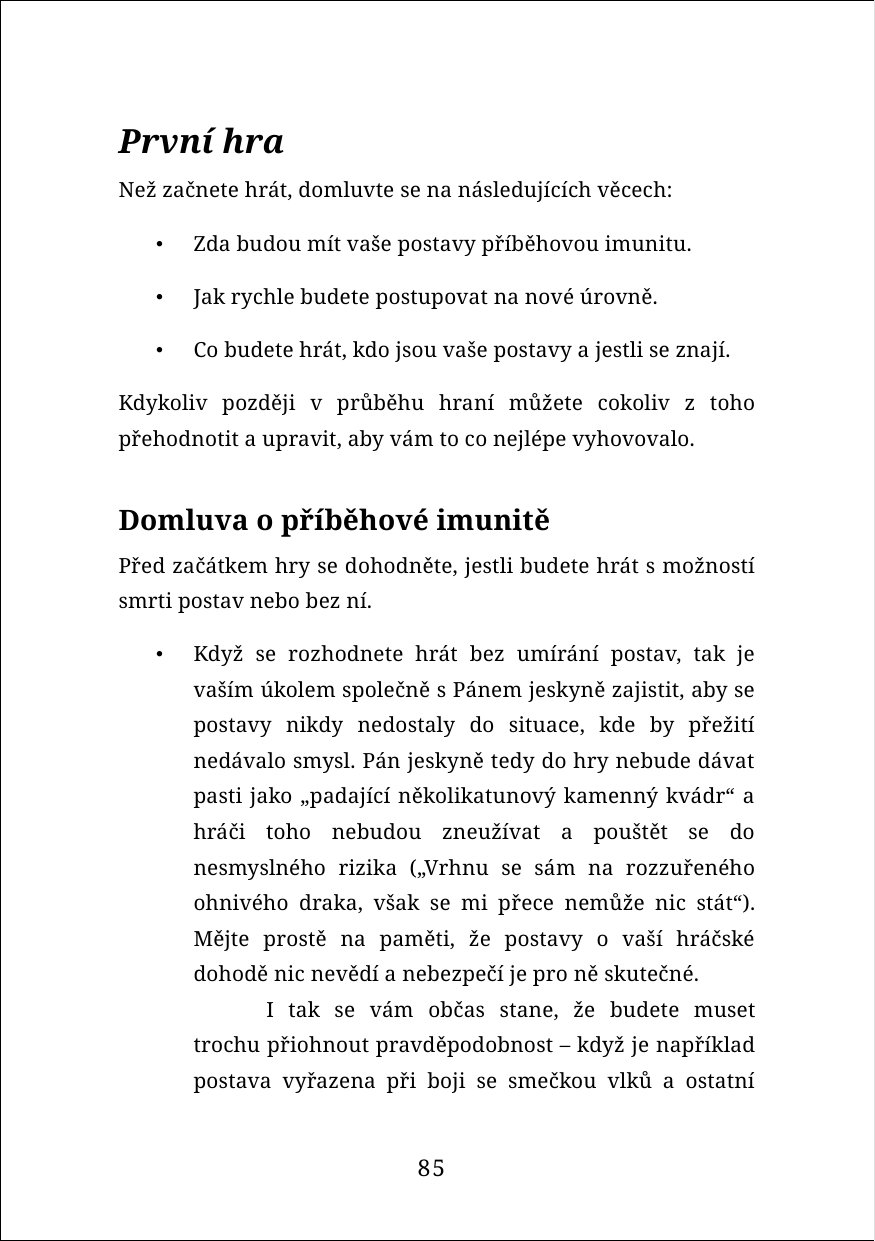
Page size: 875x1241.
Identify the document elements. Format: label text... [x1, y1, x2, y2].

list Jak rychle budete postupovat na nové úrovně. [156, 282, 756, 310]
list Co budete hrát, kdo jsou vaše postavy a jestli se znají. [156, 335, 756, 363]
subtitle První hra [118, 118, 756, 164]
list Když se rozhodnete hrát bez umírání postav, tak je vaším úkolem společně s Pánem jeskyně zajistit, aby se postavy nikdy nedostaly do situace, kde by přežití nedávalo smysl. Pán jeskyně tedy do hry nebude dávat pasti jako „padající několikatunový kamenný kvádr“ a hráči toho nebudou zneužívat a pouštět se do nesmyslného rizika („Vrhnu se sám na rozzuřeného ohnivého draka, však se mi přece nemůže nic stát“). Mějte prostě na paměti, že postavy o vaší hráčské dohodě nic nevědí a nebezpečí je pro ně skutečné. I tak se vám občas stane, že budete muset trochu přiohnout pravděpodobnost – když je například postava vyřazena při boji se smečkou vlků a ostatní [156, 639, 756, 1094]
subtitle Domluva o příběhové imunitě [118, 501, 756, 539]
text Před začátkem hry se dohodněte, jestli budete hrát s možností smrti postav nebo bez ní. [118, 551, 756, 615]
list Zda budou mít vaše postavy příběhovou imunitu. [156, 229, 756, 257]
text Kdykoliv později v průběhu hraní můžete cokoliv z toho přehodnotit a upravit, aby vám to co nejlépe vyhovovalo. [118, 388, 756, 452]
text Než začnete hrát, domluvte se na následujících věcech: [118, 175, 756, 204]
